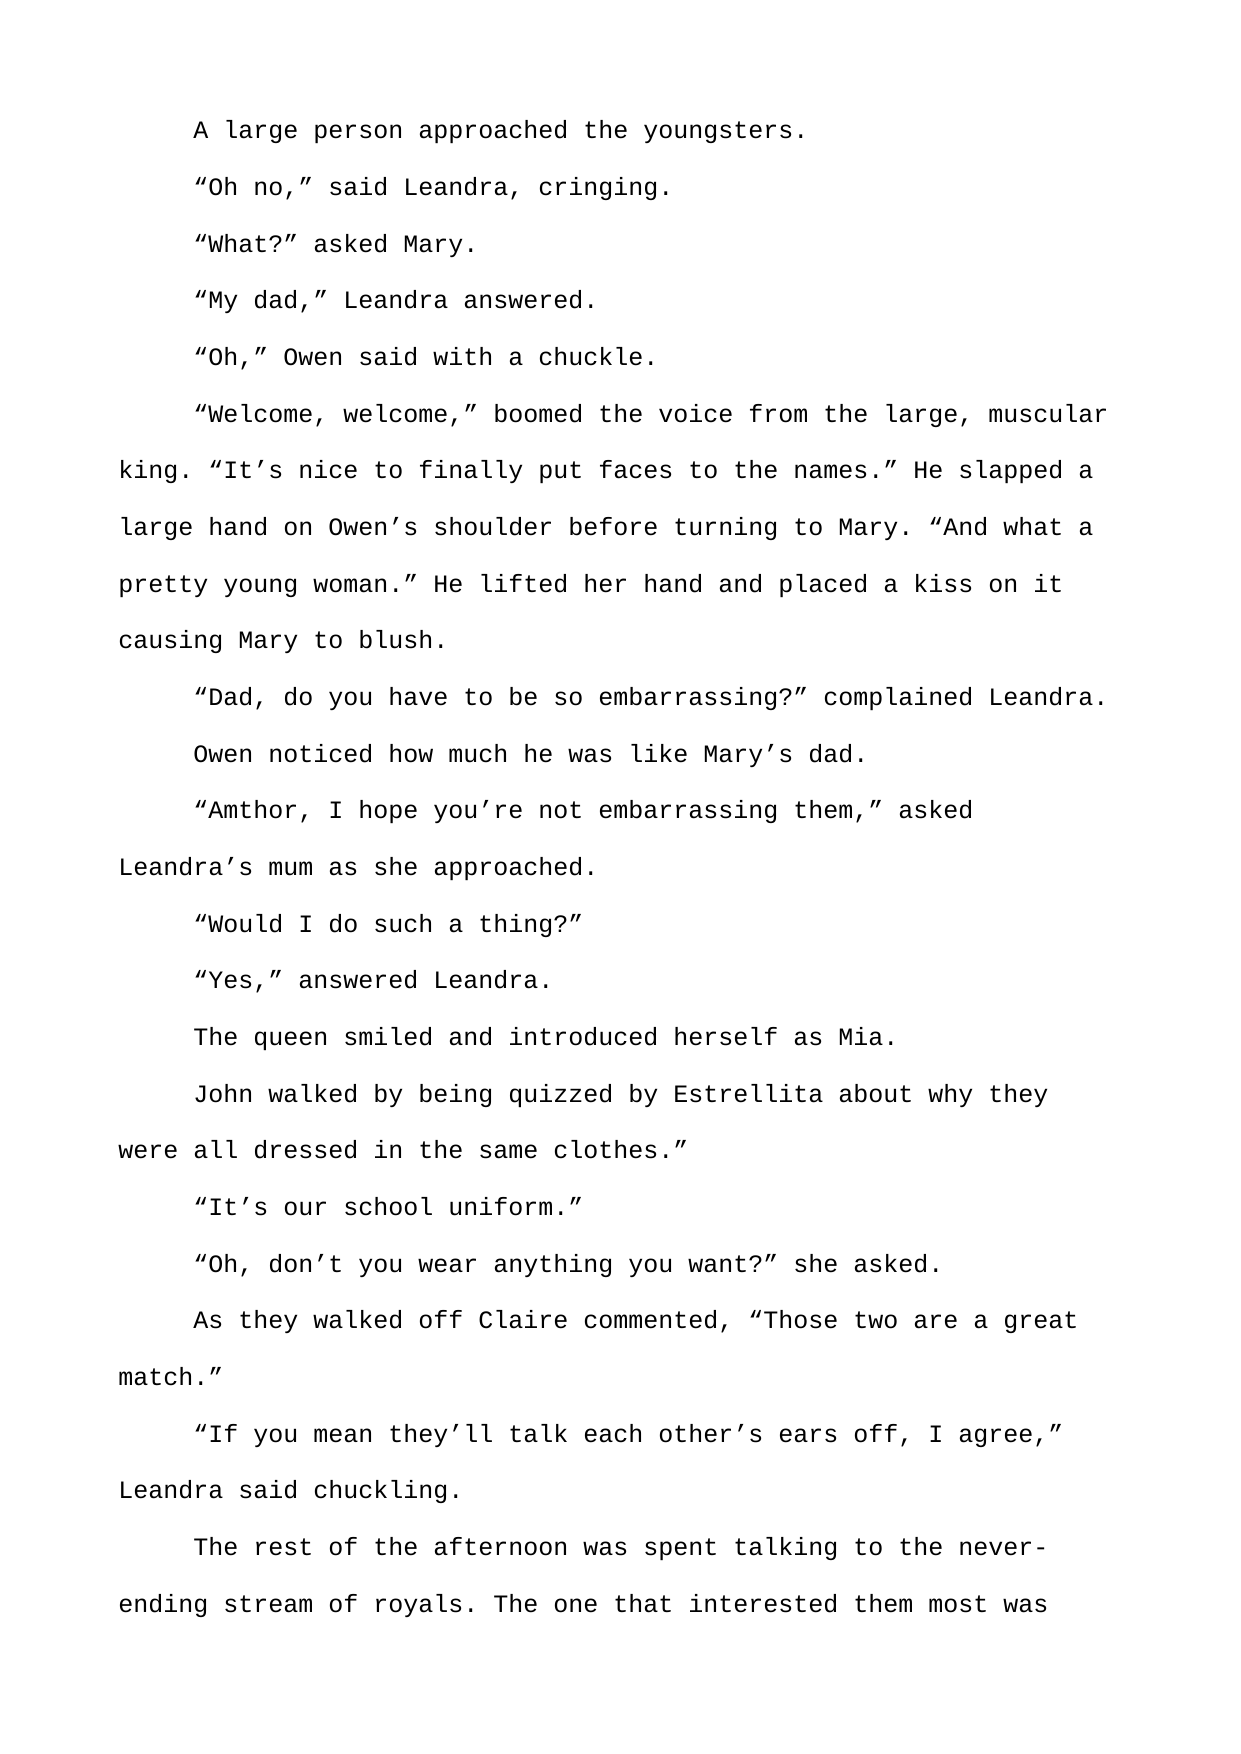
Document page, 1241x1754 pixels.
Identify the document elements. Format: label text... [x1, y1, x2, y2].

text Owen noticed how much he was like Mary’s dad. [118, 741, 1122, 770]
text As they walked off Claire commented, “Those two are a great match.” [118, 1308, 1122, 1393]
text “It’s our school uniform.” [118, 1195, 1122, 1223]
text John walked by being quizzed by Estrellita about why they were all dressed in the same clothes.” [118, 1081, 1122, 1166]
text The rest of the afternoon was spent talking to the never-ending stream of royals. The one that interested them most was [118, 1535, 1122, 1620]
text “Dad, do you have to be so embarrassing?” complained Leandra. [118, 685, 1122, 713]
text “Would I do such a thing?” [118, 911, 1122, 940]
text The queen smiled and introduced herself as Mia. [118, 1025, 1122, 1053]
text “Welcome, welcome,” boomed the voice from the large, muscular king. “It’s nice to finally put faces to the names.” He slapped a large hand on Owen’s shoulder before turning to Mary. “And what a pretty young woman.” He lifted her hand and placed a kiss on it causing Mary to blush. [118, 401, 1122, 656]
text “If you mean they’ll talk each other’s ears off, I agree,” Leandra said chuckling. [118, 1421, 1122, 1506]
text “What?” asked Mary. [118, 231, 1122, 260]
text A large person approached the youngsters. [118, 118, 1122, 146]
text “Amthor, I hope you’re not embarrassing them,” asked Leandra’s mum as she approached. [118, 798, 1122, 883]
text “Oh,” Owen said with a chuckle. [118, 345, 1122, 373]
text “Oh, don’t you wear anything you want?” she asked. [118, 1251, 1122, 1280]
text “Oh no,” said Leandra, cringing. [118, 175, 1122, 203]
text “Yes,” answered Leandra. [118, 968, 1122, 996]
text “My dad,” Leandra answered. [118, 288, 1122, 316]
